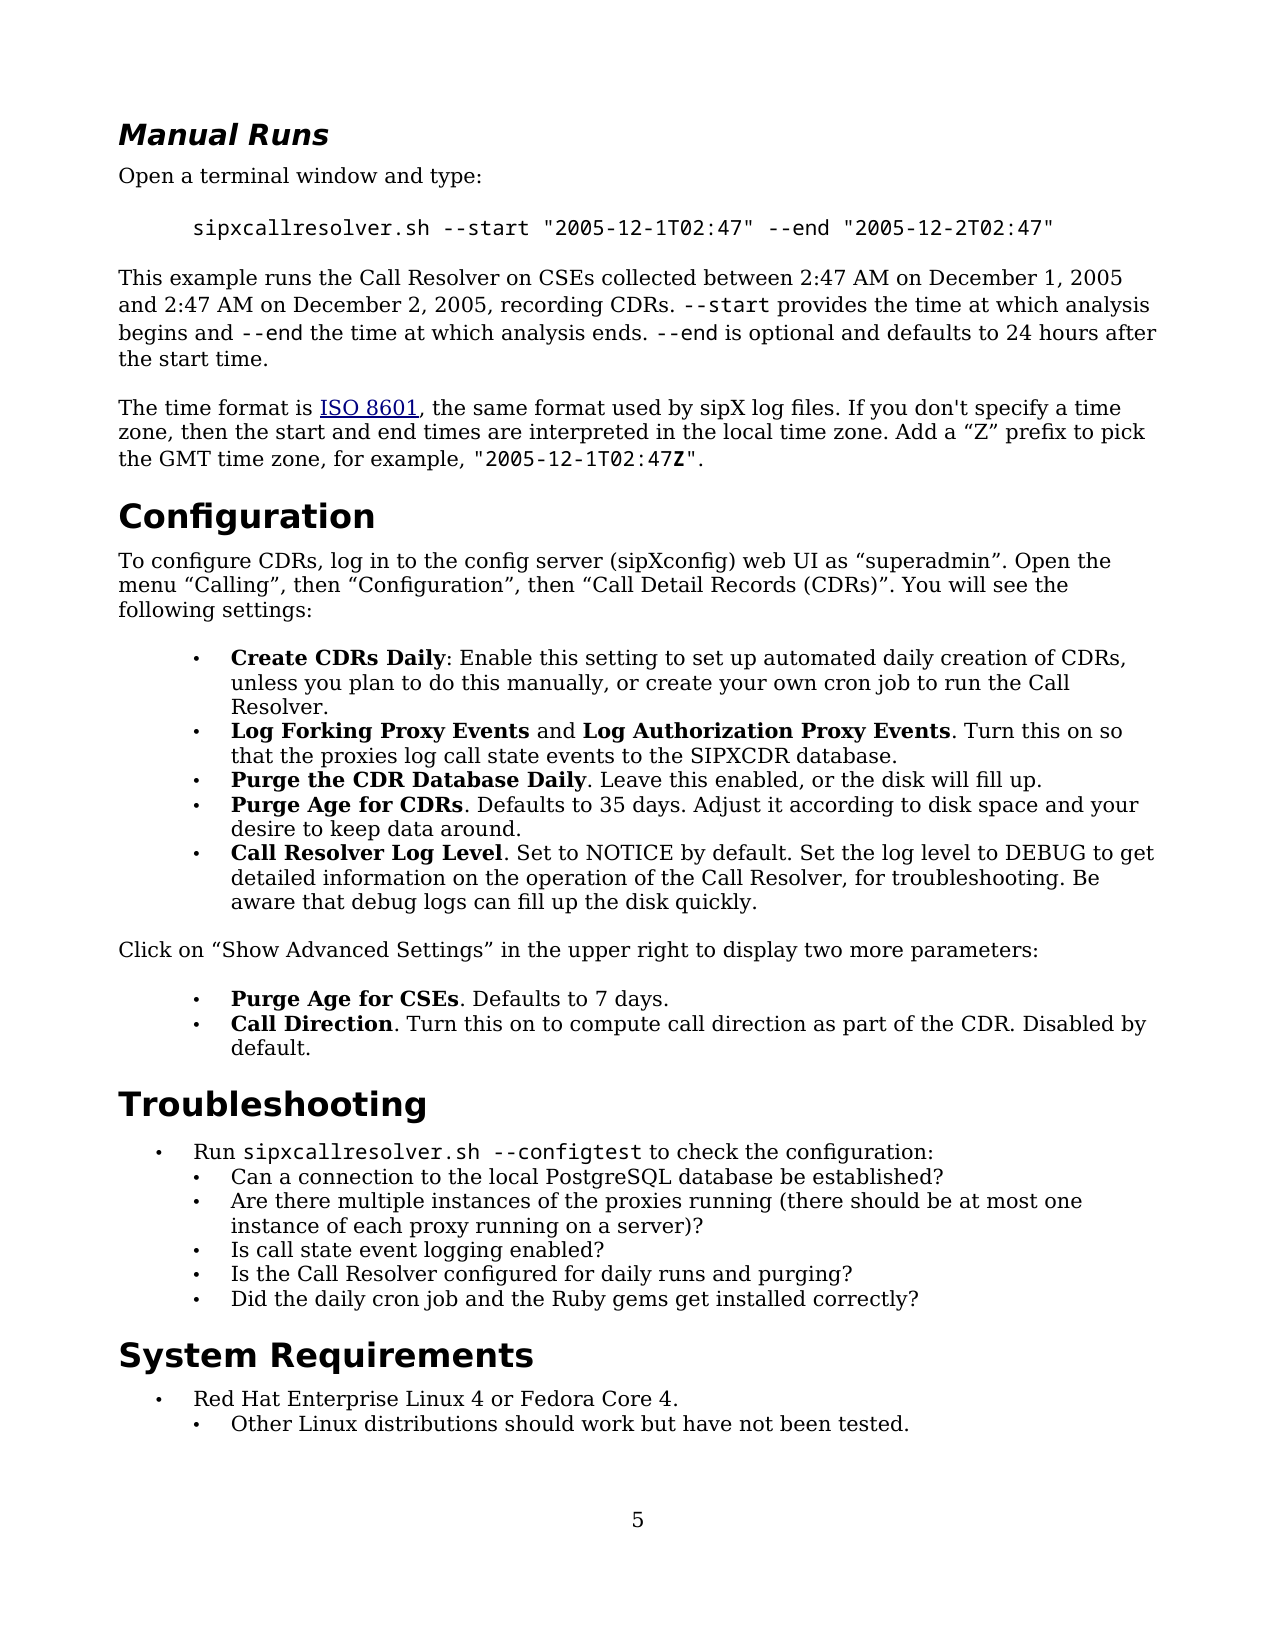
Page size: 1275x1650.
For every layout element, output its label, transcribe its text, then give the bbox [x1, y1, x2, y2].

list Purge Age for CDRs. Defaults to 35 days. Adjust it according to disk space and your desire to keep data around. [193, 792, 1157, 841]
list Did the daily cron job and the Ruby gems get installed correctly? [193, 1287, 1157, 1311]
subtitle Troubleshooting [118, 1085, 1157, 1124]
list Red Hat Enterprise Linux 4 or Fedora Core 4. [156, 1387, 1157, 1412]
list Other Linux distributions should work but have not been tested. [193, 1412, 1157, 1436]
list Is call state event logging enabled? [193, 1238, 1157, 1262]
list Purge Age for CSEs. Defaults to 7 days. [193, 987, 1157, 1011]
text To configure CDRs, log in to the config server (sipXconfig) web UI as “superadmin”. Open the menu “Calling”, then “Configuration”, then “Call Detail Records (CDRs)”. You will see the following settings: [118, 549, 1157, 622]
list Log Forking Proxy Events and Log Authorization Proxy Events. Turn this on so that the proxies log call state events to the SIPXCDR database. [193, 719, 1157, 768]
list Call Direction. Turn this on to compute call direction as part of the CDR. Disabled by default. [193, 1011, 1157, 1060]
subtitle Manual Runs [118, 118, 1157, 152]
list Is the Call Resolver configured for daily runs and purging? [193, 1262, 1157, 1287]
subtitle Configuration [118, 497, 1157, 537]
text This example runs the Call Resolver on CSEs collected between 2:47 AM on December 1, 2005 and 2:47 AM on December 2, 2005, recording CDRs. --start provides the time at which analysis begins and --end the time at which analysis ends. --end is optional and defaults to 24 hours after the start time. [118, 266, 1157, 371]
subtitle System Requirements [118, 1336, 1157, 1375]
text Click on “Show Advanced Settings” in the upper right to display two more parameters: [118, 938, 1157, 963]
text Open a terminal window and type: [118, 164, 1157, 189]
text sipxcallresolver.sh --start "2005-12-1T02:47" --end "2005-12-2T02:47" [192, 213, 1157, 242]
list Are there multiple instances of the proxies running (there should be at most one instance of each proxy running on a server)? [193, 1189, 1157, 1238]
list Call Resolver Log Level. Set to NOTICE by default. Set the log level to DEBUG to get detailed information on the operation of the Call Resolver, for troubleshooting. Be aware that debug logs can fill up the disk quickly. [193, 841, 1157, 914]
list Purge the CDR Database Daily. Leave this enabled, or the disk will fill up. [193, 768, 1157, 792]
text The time format is ISO 8601, the same format used by sipX log files. If you don't specify a time zone, then the start and end times are interpreted in the local time zone. Add a “Z” prefix to pick the GMT time zone, for example, "2005-12-1T02:47Z". [118, 396, 1157, 472]
list Can a connection to the local PostgreSQL database be established? [193, 1165, 1157, 1189]
list Run sipxcallresolver.sh --configtest to check the configuration: [156, 1137, 1157, 1165]
list Create CDRs Daily: Enable this setting to set up automated daily creation of CDRs, unless you plan to do this manually, or create your own cron job to run the Call Resolver. [193, 646, 1157, 719]
